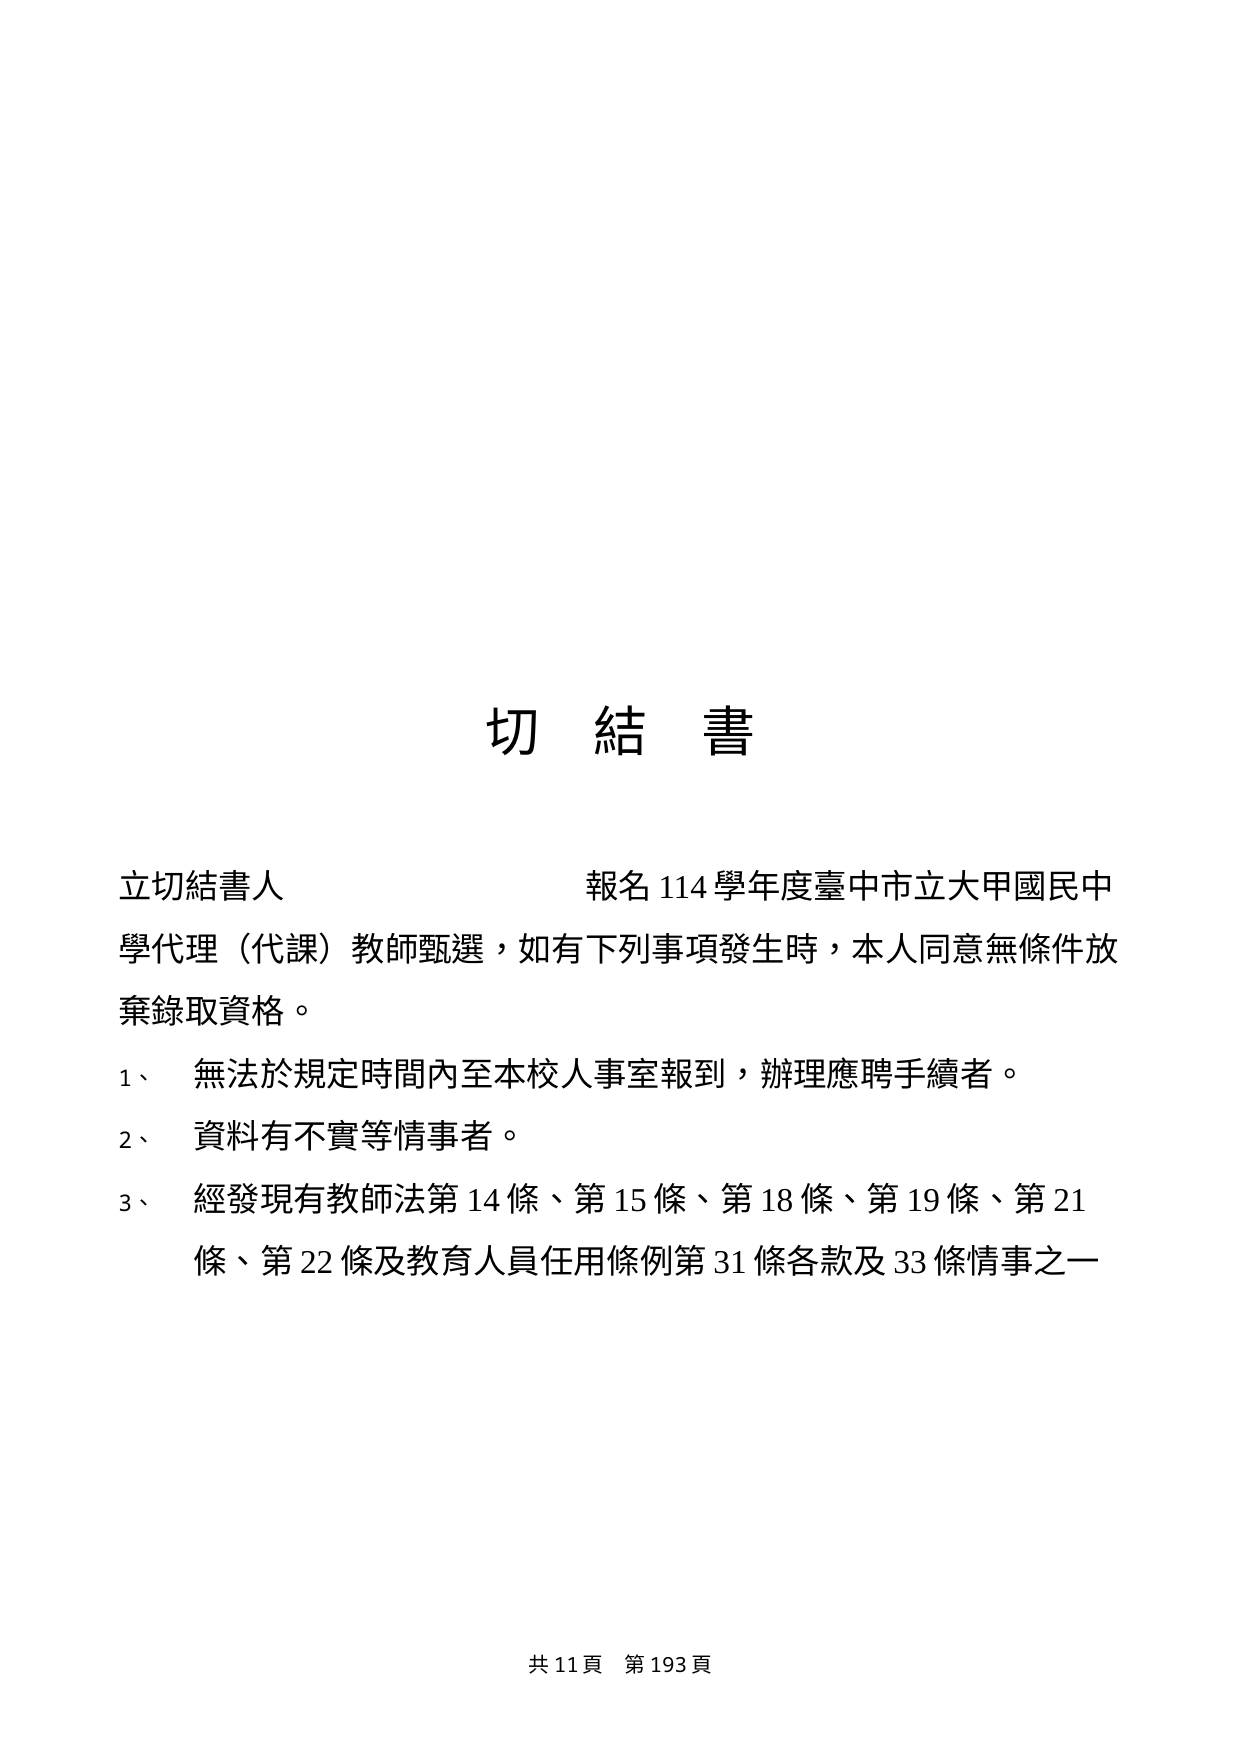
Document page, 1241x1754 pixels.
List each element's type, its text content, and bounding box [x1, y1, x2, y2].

text 切 結 書 [118, 655, 1122, 780]
text 立切結書人 報名114學年度臺中市立大甲國民中學代理（代課）教師甄選，如有下列事項發生時，本人同意無條件放棄錄取資格。 [118, 843, 1122, 1030]
list 資料有不實等情事者。 [118, 1093, 1122, 1155]
list 經發現有教師法第14條、第15條、第18條、第19條、第21條、第22條及教育人員任用條例第31條各款及33條情事之一者。 [118, 1155, 1122, 1280]
list 無法於規定時間內至本校人事室報到，辦理應聘手續者。 [118, 1030, 1122, 1093]
